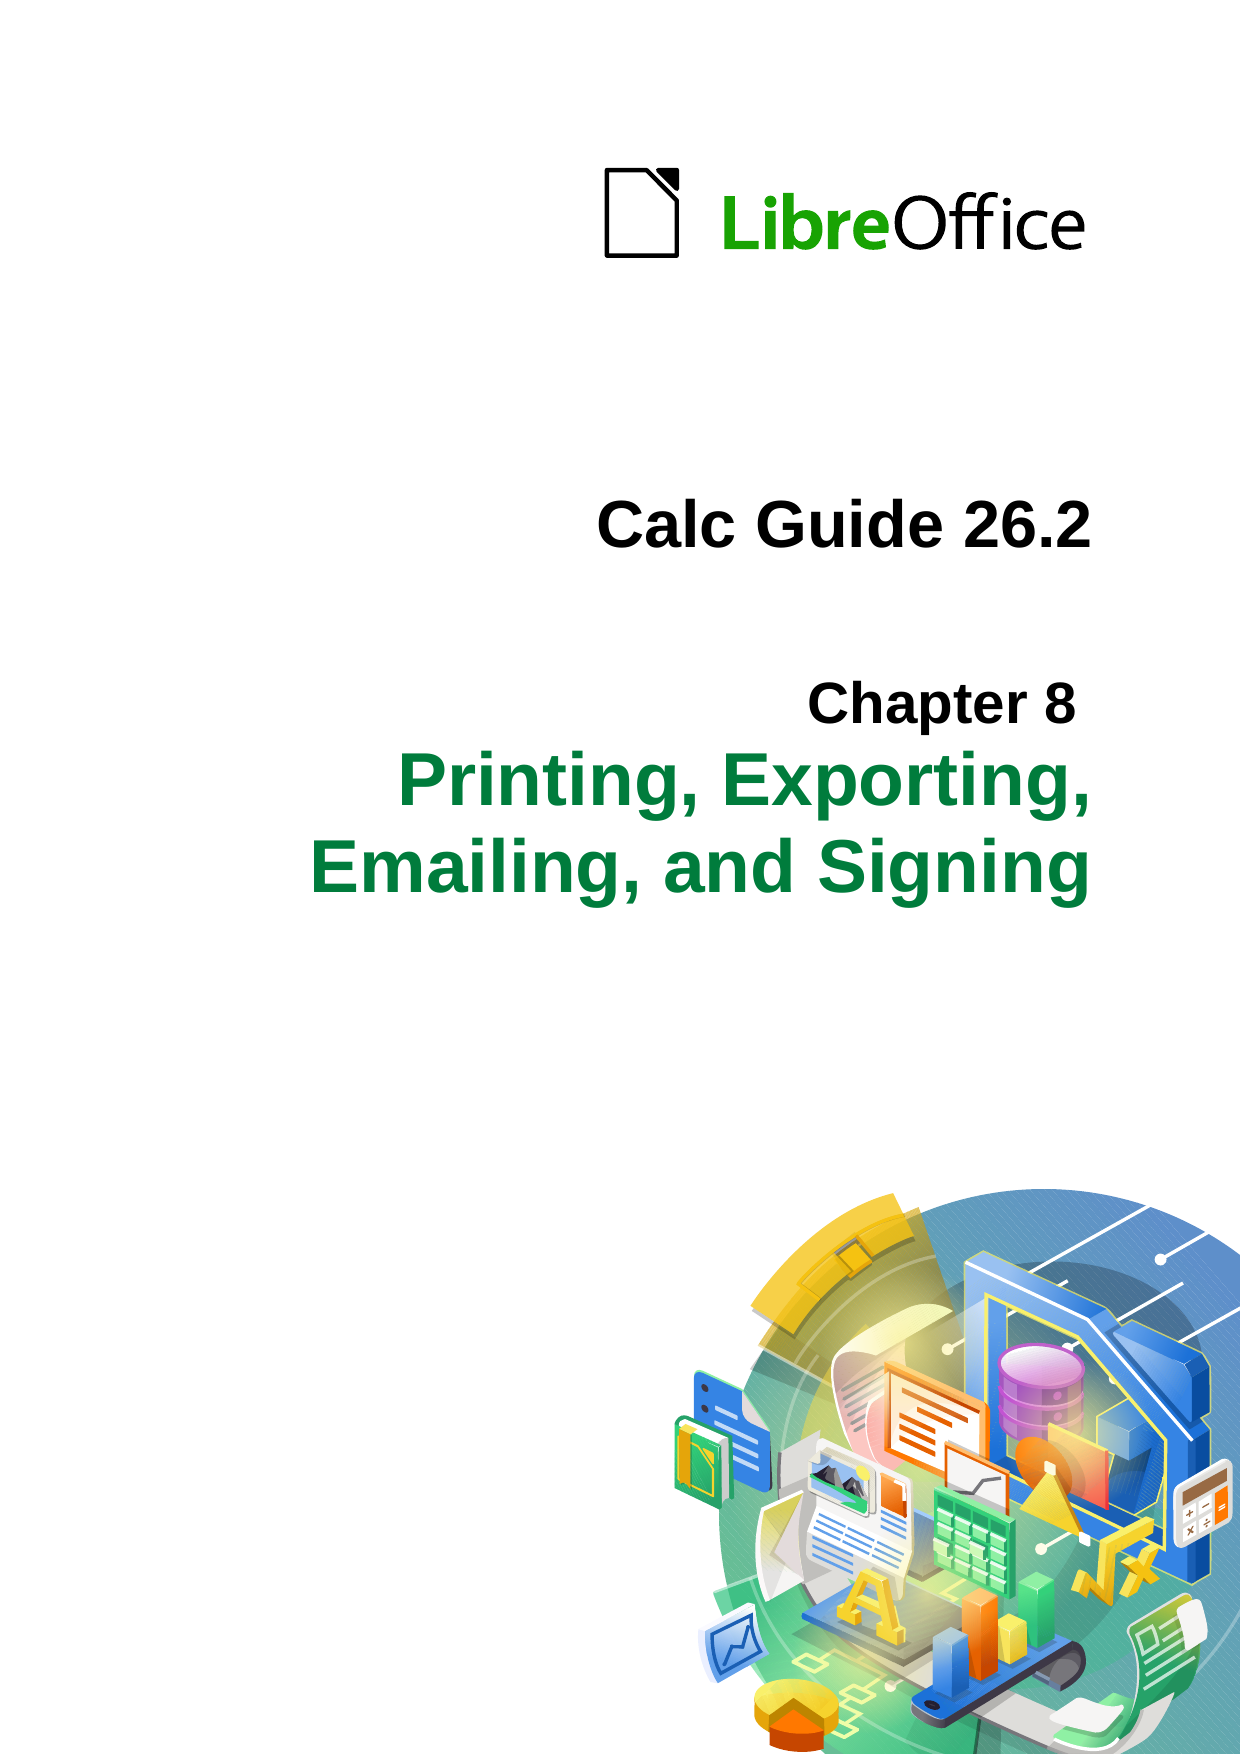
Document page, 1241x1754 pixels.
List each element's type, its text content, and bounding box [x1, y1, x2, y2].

text Calc Guide 26.2 [177, 485, 1093, 562]
title Chapter 8 Printing, Exporting, Emailing, and Signing [177, 668, 1093, 908]
